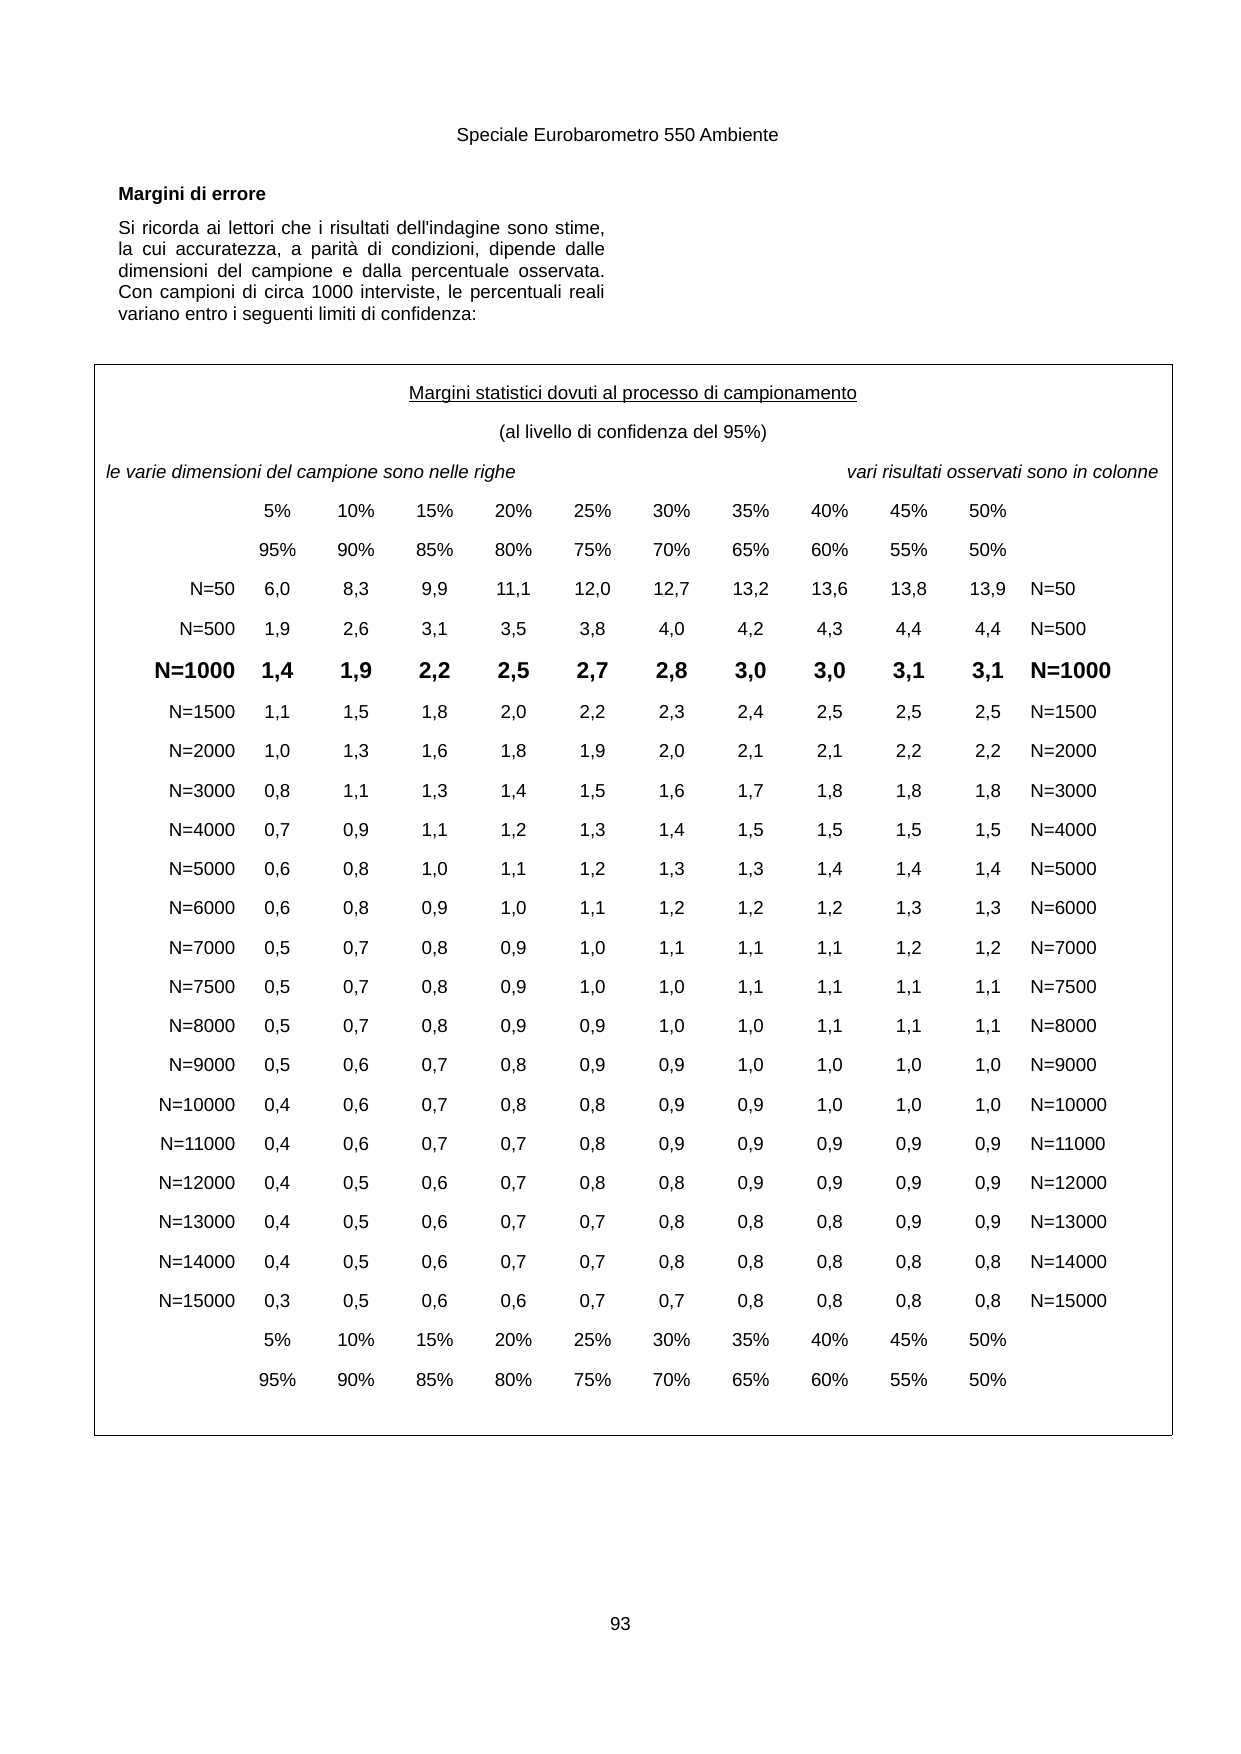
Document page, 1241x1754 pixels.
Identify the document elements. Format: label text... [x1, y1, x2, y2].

table_cell 1,5 [316, 692, 395, 731]
table_cell 0,6 [316, 1124, 395, 1163]
table_cell 4,4 [948, 609, 1027, 648]
table_cell N=7000 [1027, 928, 1163, 967]
table_cell 3,0 [711, 648, 790, 692]
table_cell [103, 1320, 238, 1359]
text Margini di errore [118, 183, 605, 204]
table_cell N=7000 [103, 928, 238, 967]
table_cell 1,3 [869, 888, 948, 928]
table_cell 0,8 [474, 1045, 553, 1085]
table_cell 0,7 [316, 1006, 395, 1045]
table_cell 0,8 [395, 1006, 474, 1045]
table_cell 90% [316, 1360, 395, 1399]
table_cell 0,7 [316, 928, 395, 967]
table_cell 50% [948, 491, 1027, 530]
table_cell 1,3 [948, 888, 1027, 928]
table_cell 1,5 [869, 810, 948, 849]
table_cell 1,8 [948, 771, 1027, 810]
table_cell N=3000 [103, 771, 238, 810]
table_cell 2,2 [395, 648, 474, 692]
table_cell 1,6 [395, 731, 474, 771]
table_cell 35% [711, 491, 790, 530]
table_cell 2,6 [316, 609, 395, 648]
table_cell 0,8 [632, 1242, 711, 1281]
table_cell 0,9 [948, 1203, 1027, 1242]
table_cell 4,0 [632, 609, 711, 648]
table_cell 0,9 [474, 928, 553, 967]
table_cell 1,3 [316, 731, 395, 771]
table_cell N=5000 [103, 849, 238, 888]
table_cell 1,2 [790, 888, 869, 928]
table_cell 1,1 [948, 967, 1027, 1006]
table_cell 0,8 [711, 1242, 790, 1281]
table_cell 0,8 [316, 849, 395, 888]
table_cell 2,1 [790, 731, 869, 771]
table_cell 4,3 [790, 609, 869, 648]
table_cell 1,4 [238, 648, 316, 692]
table_cell 2,2 [869, 731, 948, 771]
table_cell 0,9 [632, 1045, 711, 1085]
table_cell 85% [395, 530, 474, 569]
table_cell 2,8 [632, 648, 711, 692]
table_cell 60% [790, 530, 869, 569]
table_cell [632, 452, 711, 491]
table_cell N=1500 [1027, 692, 1163, 731]
table_cell 1,5 [553, 771, 632, 810]
table_cell 0,6 [395, 1163, 474, 1202]
table_cell 1,1 [632, 928, 711, 967]
table_cell 0,3 [238, 1281, 316, 1320]
table_cell 1,1 [474, 849, 553, 888]
table_cell 0,8 [553, 1163, 632, 1202]
table_cell 1,6 [632, 771, 711, 810]
table_cell N=2000 [1027, 731, 1163, 771]
table_cell [1027, 530, 1163, 569]
table_cell N=4000 [103, 810, 238, 849]
table_cell 30% [632, 491, 711, 530]
table_cell 0,5 [238, 1006, 316, 1045]
table_cell 2,4 [711, 692, 790, 731]
table_cell 1,8 [790, 771, 869, 810]
table_cell 0,8 [790, 1242, 869, 1281]
table_cell N=14000 [103, 1242, 238, 1281]
table_cell 3,0 [790, 648, 869, 692]
table_cell 95% [238, 1360, 316, 1399]
table_cell 0,9 [869, 1203, 948, 1242]
table_cell 0,9 [553, 1006, 632, 1045]
table_cell 0,8 [869, 1242, 948, 1281]
table_cell 40% [790, 1320, 869, 1359]
table_cell 2,5 [474, 648, 553, 692]
table_cell 1,0 [948, 1045, 1027, 1085]
table_cell 0,6 [238, 888, 316, 928]
table_cell N=10000 [1027, 1085, 1163, 1124]
table_cell 1,1 [711, 967, 790, 1006]
table_cell 0,6 [395, 1203, 474, 1242]
table_cell 1,0 [553, 967, 632, 1006]
table_cell 25% [553, 1320, 632, 1359]
table_cell N=4000 [1027, 810, 1163, 849]
table_cell 12,7 [632, 569, 711, 609]
table_cell 0,9 [948, 1163, 1027, 1202]
table_cell 3,1 [869, 648, 948, 692]
table_cell 1,4 [474, 771, 553, 810]
table_cell 0,8 [632, 1163, 711, 1202]
table_cell 0,8 [395, 967, 474, 1006]
table_cell [1027, 491, 1163, 530]
table_cell N=15000 [103, 1281, 238, 1320]
table_cell 1,5 [790, 810, 869, 849]
table_cell 1,0 [553, 928, 632, 967]
table_cell 0,8 [316, 888, 395, 928]
table_cell 0,4 [238, 1242, 316, 1281]
table_cell 2,5 [869, 692, 948, 731]
table_cell 0,5 [316, 1203, 395, 1242]
table_cell 1,1 [790, 1006, 869, 1045]
table_cell N=50 [103, 569, 238, 609]
table_cell N=6000 [103, 888, 238, 928]
table_cell 0,5 [238, 928, 316, 967]
table_cell 0,7 [474, 1242, 553, 1281]
table_cell 1,8 [869, 771, 948, 810]
table_cell 1,1 [869, 1006, 948, 1045]
table_cell N=9000 [103, 1045, 238, 1085]
table_cell 1,4 [632, 810, 711, 849]
table_cell 0,4 [238, 1085, 316, 1124]
table_cell 1,2 [553, 849, 632, 888]
table_cell 1,0 [395, 849, 474, 888]
table_cell 2,5 [790, 692, 869, 731]
table_cell 90% [316, 530, 395, 569]
table_cell 0,7 [316, 967, 395, 1006]
table_cell N=3000 [1027, 771, 1163, 810]
table_cell 0,6 [395, 1242, 474, 1281]
table_cell 1,9 [316, 648, 395, 692]
table_cell 55% [869, 1360, 948, 1399]
table_cell N=2000 [103, 731, 238, 771]
table_cell [1027, 1360, 1163, 1399]
table_cell N=11000 [103, 1124, 238, 1163]
table_cell 13,2 [711, 569, 790, 609]
table_cell N=10000 [103, 1085, 238, 1124]
table_cell 2,3 [632, 692, 711, 731]
table_cell N=14000 [1027, 1242, 1163, 1281]
table_cell 0,8 [869, 1281, 948, 1320]
table_cell 1,0 [790, 1045, 869, 1085]
table_cell 1,0 [711, 1006, 790, 1045]
table_cell 1,0 [632, 967, 711, 1006]
table_cell 1,3 [632, 849, 711, 888]
table_cell 0,8 [553, 1124, 632, 1163]
table_cell 5% [238, 491, 316, 530]
table_cell N=5000 [1027, 849, 1163, 888]
table_cell N=50 [1027, 569, 1163, 609]
table_cell 11,1 [474, 569, 553, 609]
table_cell 1,2 [632, 888, 711, 928]
table_cell 1,3 [553, 810, 632, 849]
table_cell 2,5 [948, 692, 1027, 731]
table_cell N=15000 [1027, 1281, 1163, 1320]
table_cell N=8000 [103, 1006, 238, 1045]
table_cell 0,9 [711, 1124, 790, 1163]
table_cell 0,8 [474, 1085, 553, 1124]
table_cell 35% [711, 1320, 790, 1359]
table_cell [103, 491, 238, 530]
table_header Margini statistici dovuti al processo di campionamento [103, 373, 1163, 412]
table_cell 0,9 [632, 1124, 711, 1163]
table_cell 0,5 [316, 1242, 395, 1281]
table_cell 0,8 [948, 1281, 1027, 1320]
table_cell 0,9 [711, 1085, 790, 1124]
table_cell 1,1 [553, 888, 632, 928]
table_cell 4,2 [711, 609, 790, 648]
table_cell 13,8 [869, 569, 948, 609]
table_cell 1,5 [711, 810, 790, 849]
table_cell 13,9 [948, 569, 1027, 609]
table_cell 15% [395, 491, 474, 530]
table_cell 75% [553, 530, 632, 569]
table_cell N=11000 [1027, 1124, 1163, 1163]
table_cell 0,6 [395, 1281, 474, 1320]
table_cell 1,3 [395, 771, 474, 810]
text Si ricorda ai lettori che i risultati dell'indagine sono stime, la cui accuratezza, a parità di condizioni, dipende dalle dimensioni del campione e dalla percentuale osservata. Con campioni di circa 1000 interviste, le percentuali reali variano entro i seguenti limiti di confidenza: [118, 216, 605, 324]
table_cell 0,8 [711, 1203, 790, 1242]
table_cell 9,9 [395, 569, 474, 609]
table_cell 0,9 [632, 1085, 711, 1124]
table_cell 0,7 [395, 1124, 474, 1163]
table_cell N=1000 [1027, 648, 1163, 692]
table_cell 0,4 [238, 1124, 316, 1163]
table_cell 30% [632, 1320, 711, 1359]
table_cell 5% [238, 1320, 316, 1359]
table_cell [103, 530, 238, 569]
table_cell 1,2 [711, 888, 790, 928]
table_cell 85% [395, 1360, 474, 1399]
table_cell 1,0 [474, 888, 553, 928]
table_cell 0,7 [553, 1203, 632, 1242]
table_cell 0,9 [474, 1006, 553, 1045]
table_cell 0,4 [238, 1163, 316, 1202]
table_cell 1,0 [790, 1085, 869, 1124]
table_cell 0,8 [790, 1281, 869, 1320]
table_cell 0,7 [632, 1281, 711, 1320]
table_cell 1,1 [790, 928, 869, 967]
table_cell 1,8 [474, 731, 553, 771]
table_cell 75% [553, 1360, 632, 1399]
table_cell N=9000 [1027, 1045, 1163, 1085]
table_cell 1,9 [238, 609, 316, 648]
table_cell 1,2 [869, 928, 948, 967]
table_cell vari risultati osservati sono in colonne [711, 452, 1163, 491]
table_cell le varie dimensioni del campione sono nelle righe [103, 452, 553, 491]
table_cell 0,5 [316, 1163, 395, 1202]
table_cell 0,9 [869, 1124, 948, 1163]
table_cell 15% [395, 1320, 474, 1359]
table_cell 0,7 [474, 1203, 553, 1242]
table_cell 1,1 [238, 692, 316, 731]
table_cell 0,6 [474, 1281, 553, 1320]
table_cell 0,5 [238, 1045, 316, 1085]
table_cell 1,0 [238, 731, 316, 771]
table_cell N=7500 [103, 967, 238, 1006]
table_cell N=13000 [1027, 1203, 1163, 1242]
table_cell 0,5 [316, 1281, 395, 1320]
table_cell 80% [474, 1360, 553, 1399]
table_cell (al livello di confidenza del 95%) [103, 412, 1163, 452]
table_cell 1,4 [790, 849, 869, 888]
table_cell 12,0 [553, 569, 632, 609]
table_cell 0,7 [238, 810, 316, 849]
table_cell 1,1 [711, 928, 790, 967]
table_cell N=12000 [103, 1163, 238, 1202]
table_cell 0,7 [553, 1242, 632, 1281]
table_cell 0,8 [711, 1281, 790, 1320]
table_cell 0,8 [790, 1203, 869, 1242]
table_cell 1,2 [948, 928, 1027, 967]
table_cell 1,0 [869, 1085, 948, 1124]
table_cell N=6000 [1027, 888, 1163, 928]
table_cell 0,9 [711, 1163, 790, 1202]
table_cell 40% [790, 491, 869, 530]
table_cell N=1500 [103, 692, 238, 731]
table_cell 2,0 [632, 731, 711, 771]
table_cell 1,1 [790, 967, 869, 1006]
table_cell 1,3 [711, 849, 790, 888]
table_cell N=500 [103, 609, 238, 648]
table_cell 1,1 [395, 810, 474, 849]
table_cell 0,9 [553, 1045, 632, 1085]
table_cell 0,6 [238, 849, 316, 888]
table_cell 0,9 [790, 1124, 869, 1163]
table_cell 13,6 [790, 569, 869, 609]
table_cell 0,6 [316, 1045, 395, 1085]
table_cell 10% [316, 1320, 395, 1359]
table_cell 0,4 [238, 1203, 316, 1242]
table_cell 95% [238, 530, 316, 569]
table_cell 2,2 [948, 731, 1027, 771]
table_cell 1,1 [948, 1006, 1027, 1045]
table_cell 0,8 [948, 1242, 1027, 1281]
table_cell 0,9 [790, 1163, 869, 1202]
table_cell 55% [869, 530, 948, 569]
table_cell 4,4 [869, 609, 948, 648]
table_cell 0,9 [395, 888, 474, 928]
table_cell 0,5 [238, 967, 316, 1006]
table_cell 0,8 [238, 771, 316, 810]
table_cell 1,9 [553, 731, 632, 771]
table_cell [103, 1360, 238, 1399]
table_cell 0,8 [553, 1085, 632, 1124]
table_cell 70% [632, 1360, 711, 1399]
table_cell 1,0 [869, 1045, 948, 1085]
table_cell 0,9 [948, 1124, 1027, 1163]
table_cell 1,0 [948, 1085, 1027, 1124]
table_cell 2,2 [553, 692, 632, 731]
table_cell 2,7 [553, 648, 632, 692]
table_cell 1,4 [948, 849, 1027, 888]
table_cell 0,6 [316, 1085, 395, 1124]
table_cell 0,8 [395, 928, 474, 967]
table_cell 1,8 [395, 692, 474, 731]
table_cell 1,2 [474, 810, 553, 849]
table_cell 0,7 [395, 1045, 474, 1085]
table_cell 45% [869, 1320, 948, 1359]
table_cell 0,7 [474, 1124, 553, 1163]
table_cell 6,0 [238, 569, 316, 609]
table_cell 0,9 [474, 967, 553, 1006]
table_cell 1,5 [948, 810, 1027, 849]
table_cell 10% [316, 491, 395, 530]
table_cell 0,9 [316, 810, 395, 849]
table_cell 60% [790, 1360, 869, 1399]
table_cell N=7500 [1027, 967, 1163, 1006]
table_cell [553, 452, 632, 491]
table_cell 1,7 [711, 771, 790, 810]
table_cell 0,7 [474, 1163, 553, 1202]
table_cell 80% [474, 530, 553, 569]
table_cell 50% [948, 1320, 1027, 1359]
table_cell 3,1 [948, 648, 1027, 692]
table_cell 25% [553, 491, 632, 530]
table_cell 3,8 [553, 609, 632, 648]
table_cell N=500 [1027, 609, 1163, 648]
table_cell 1,1 [316, 771, 395, 810]
table_cell 65% [711, 530, 790, 569]
table_cell N=1000 [103, 648, 238, 692]
table_cell [1027, 1320, 1163, 1359]
table_cell 3,5 [474, 609, 553, 648]
table_cell N=13000 [103, 1203, 238, 1242]
table_cell 3,1 [395, 609, 474, 648]
table_cell 65% [711, 1360, 790, 1399]
table_cell 0,9 [869, 1163, 948, 1202]
table_cell 2,0 [474, 692, 553, 731]
table_cell 0,7 [553, 1281, 632, 1320]
table_cell N=12000 [1027, 1163, 1163, 1202]
table_cell 50% [948, 1360, 1027, 1399]
table_cell 45% [869, 491, 948, 530]
table_cell N=8000 [1027, 1006, 1163, 1045]
table_cell 0,8 [632, 1203, 711, 1242]
table_cell 1,1 [869, 967, 948, 1006]
table_cell 0,7 [395, 1085, 474, 1124]
table_cell 1,0 [711, 1045, 790, 1085]
table_cell 50% [948, 530, 1027, 569]
table_cell 2,1 [711, 731, 790, 771]
table_cell 20% [474, 1320, 553, 1359]
table_cell 1,0 [632, 1006, 711, 1045]
table_cell 1,4 [869, 849, 948, 888]
table_cell 8,3 [316, 569, 395, 609]
table_cell 20% [474, 491, 553, 530]
table_cell 70% [632, 530, 711, 569]
